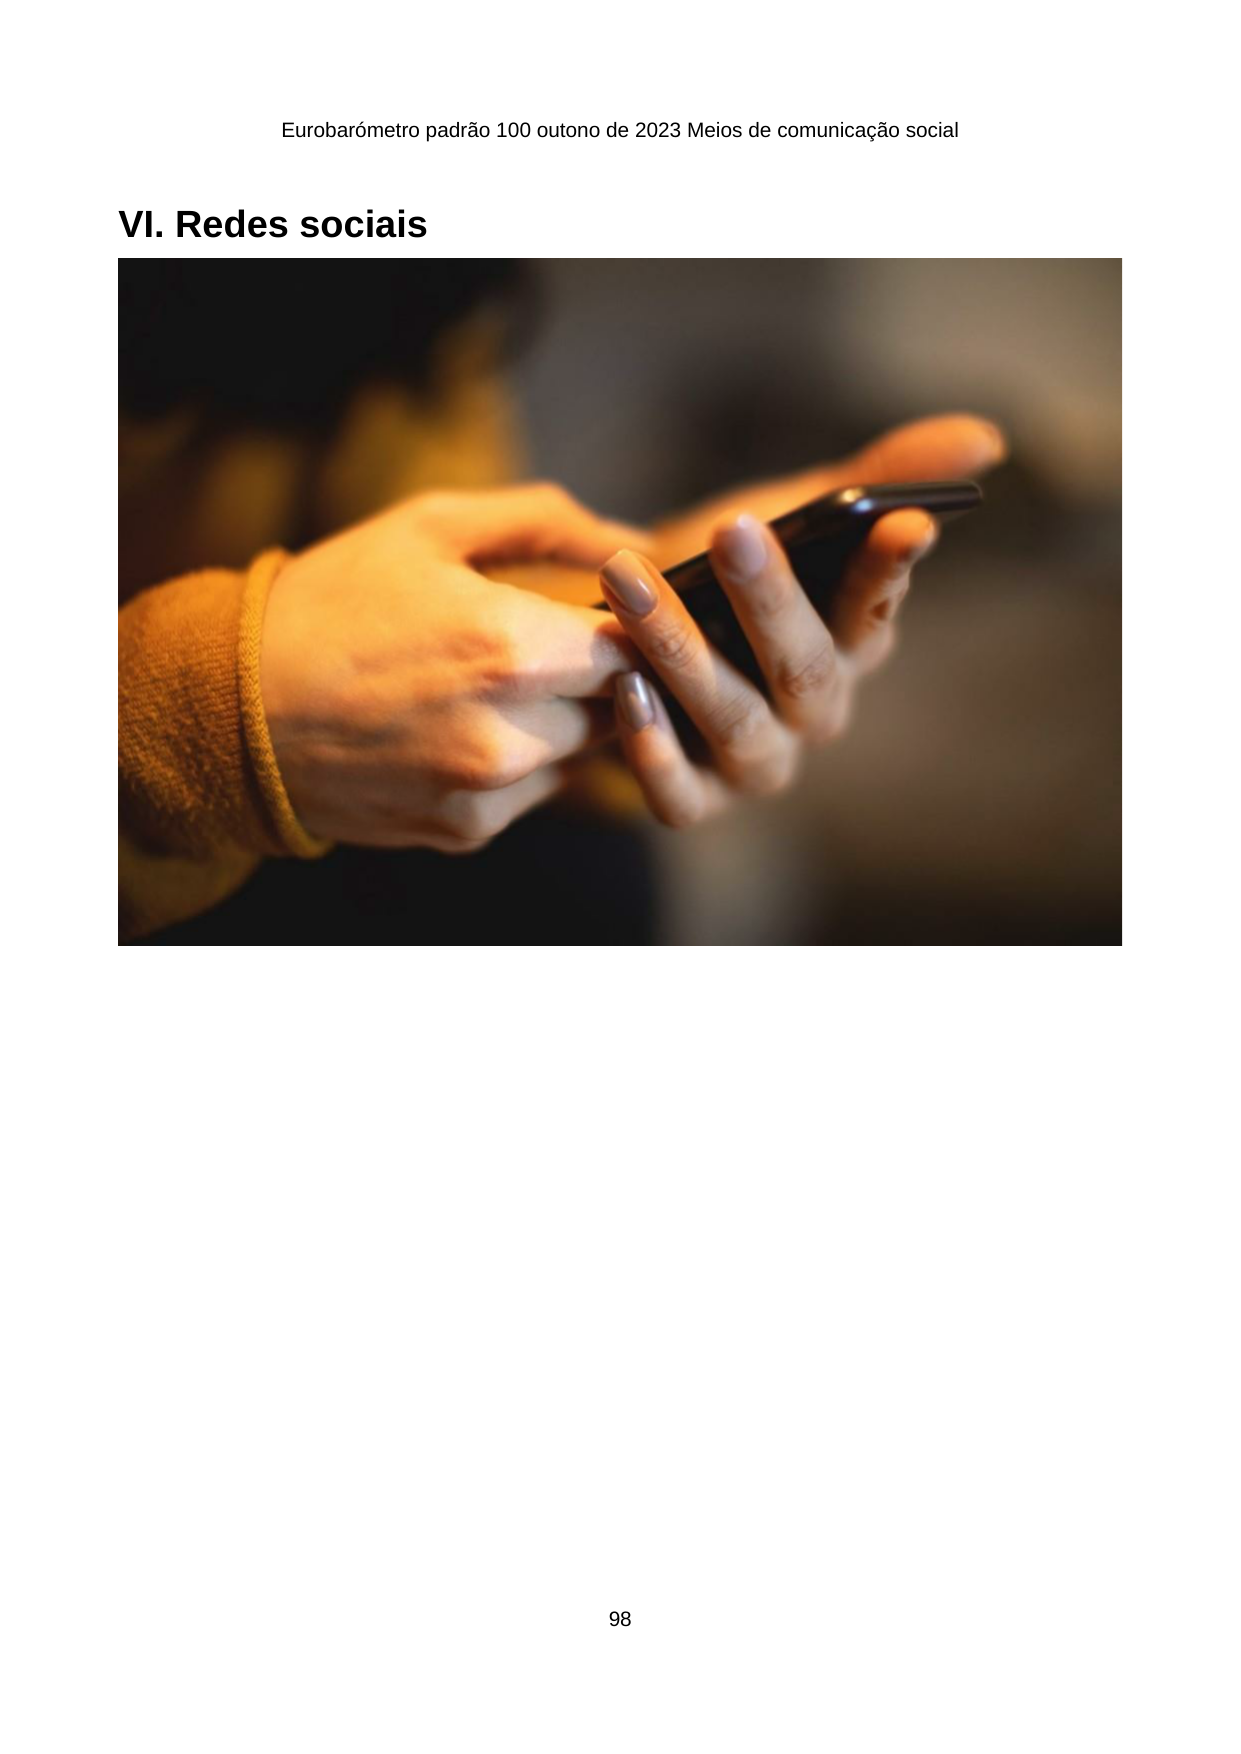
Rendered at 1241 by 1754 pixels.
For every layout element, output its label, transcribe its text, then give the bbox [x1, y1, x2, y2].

picture [118, 258, 1123, 946]
subtitle VI. Redes sociais [118, 202, 1122, 246]
